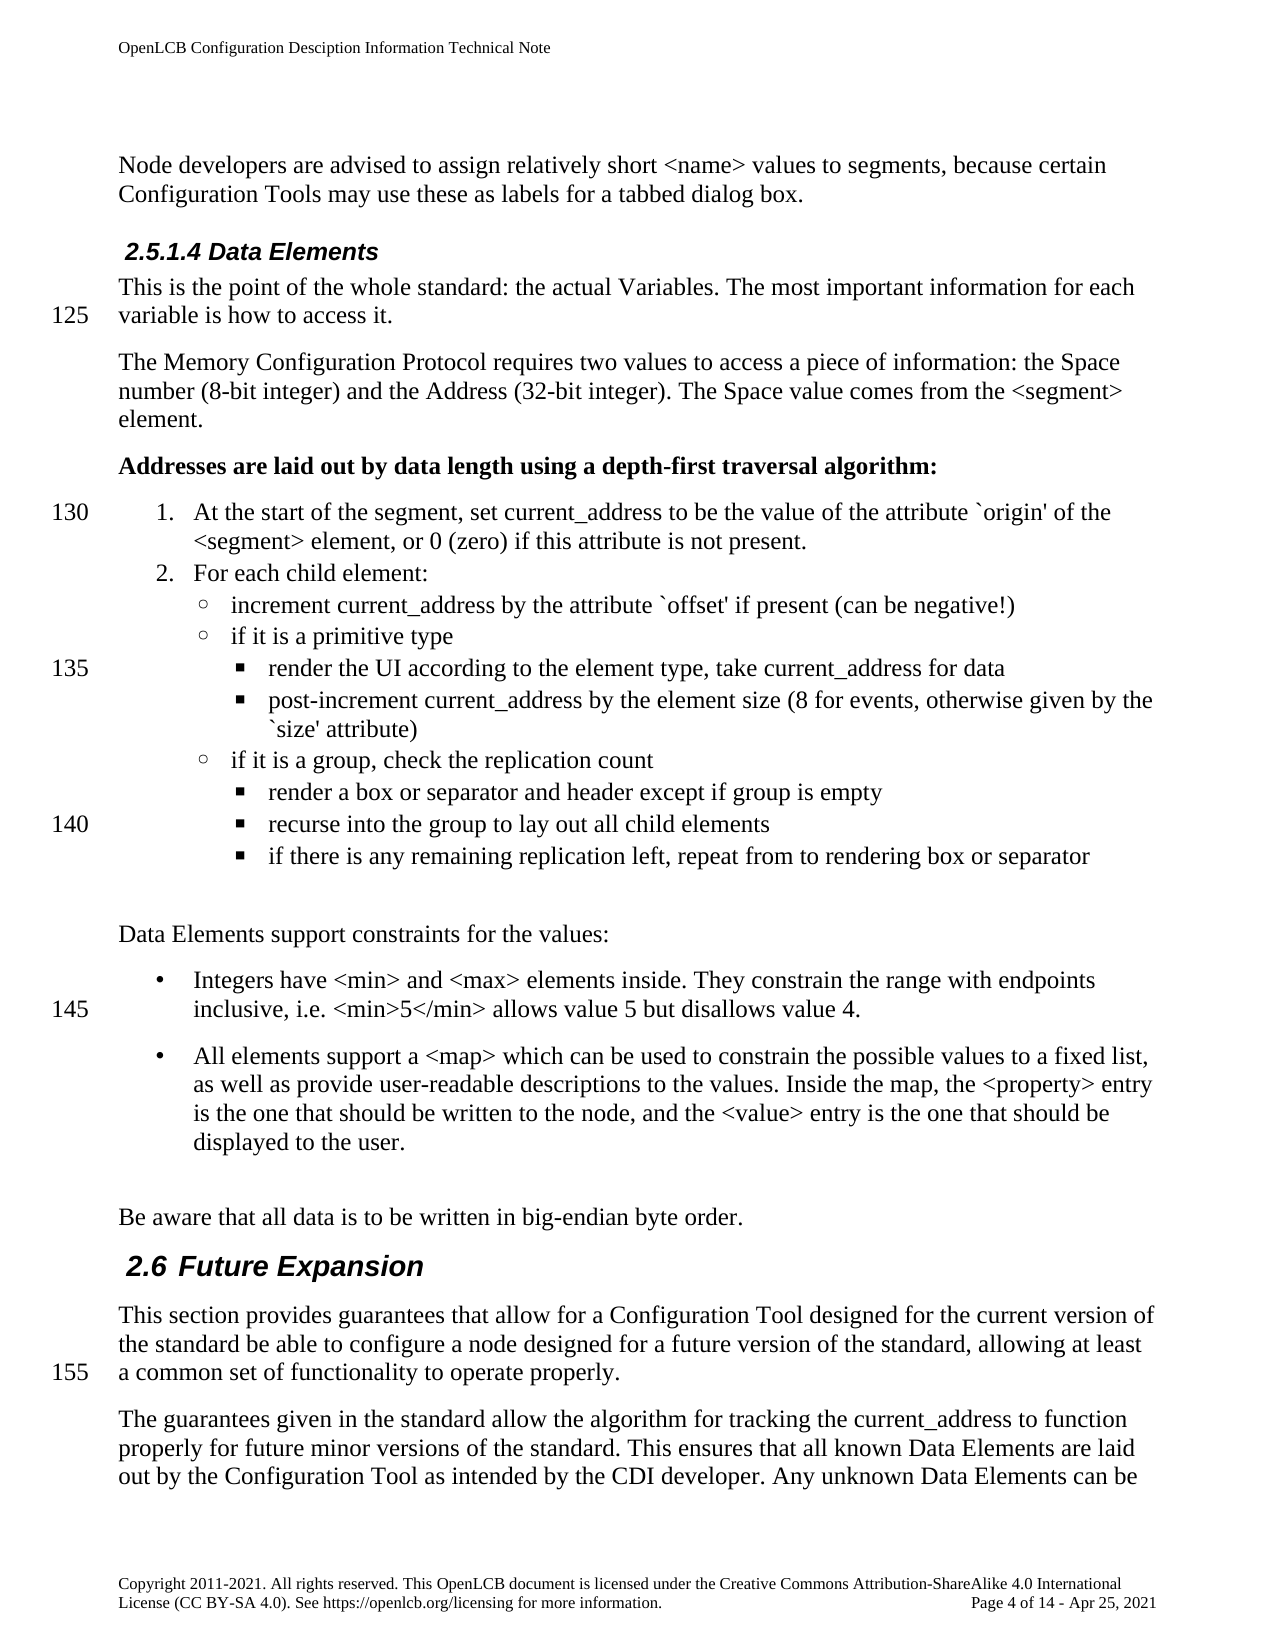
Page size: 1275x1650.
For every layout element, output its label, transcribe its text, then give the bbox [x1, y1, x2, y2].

subtitle Data Elements [118, 237, 1157, 266]
list Integers have <min> and <max> elements inside. They constrain the range with endpoints inclusive, i.e. <min>5</min> allows value 5 but disallows value 4. [156, 966, 1157, 1023]
text Be aware that all data is to be written in big-endian byte order. [118, 1202, 1157, 1231]
text This section provides guarantees that allow for a Configuration Tool designed for the current version of the standard be able to configure a node designed for a future version of the standard, allowing at least a common set of functionality to operate properly. [118, 1300, 1157, 1386]
text The guarantees given in the standard allow the algorithm for tracking the current_address to function properly for future minor versions of the standard. This ensures that all known Data Elements are laid out by the Configuration Tool as intended by the CDI developer. Any unknown Data Elements can be [118, 1404, 1157, 1490]
list post-increment current_address by the element size (8 for events, otherwise given by the `size' attribute) [231, 685, 1157, 742]
list if there is any remaining replication left, repeat from to rendering box or separator [231, 841, 1157, 869]
text Addresses are laid out by data length using a depth-first traversal algorithm: [118, 451, 1157, 480]
text The Memory Configuration Protocol requires two values to access a piece of information: the Space number (8-bit integer) and the Address (32-bit integer). The Space value comes from the <segment> element. [118, 347, 1157, 433]
list All elements support a <map> which can be used to constrain the possible values to a fixed list, as well as provide user-readable descriptions to the values. Inside the map, the <property> entry is the one that should be written to the node, and the <value> entry is the one that should be displayed to the user. [156, 1041, 1157, 1184]
list For each child element: [156, 558, 1157, 587]
list render a box or separator and header except if group is empty [231, 777, 1157, 806]
subtitle Future Expansion [118, 1249, 1157, 1282]
list At the start of the segment, set current_address to be the value of the attribute `origin' of the <segment> element, or 0 (zero) if this attribute is not present. [156, 497, 1157, 555]
list render the UI according to the element type, take current_address for data [231, 653, 1157, 682]
list if it is a primitive type [193, 621, 1157, 650]
list recurse into the group to lay out all child elements [231, 809, 1157, 838]
text Data Elements support constraints for the values: [118, 919, 1157, 948]
list increment current_address by the attribute `offset' if present (can be negative!) [193, 590, 1157, 618]
text Node developers are advised to assign relatively short <name> values to segments, because certain Configuration Tools may use these as labels for a tabbed dialog box. [118, 150, 1157, 207]
text This is the point of the whole standard: the actual Variables. The most important information for each variable is how to access it. [118, 272, 1157, 329]
list if it is a group, check the replication count [193, 746, 1157, 774]
